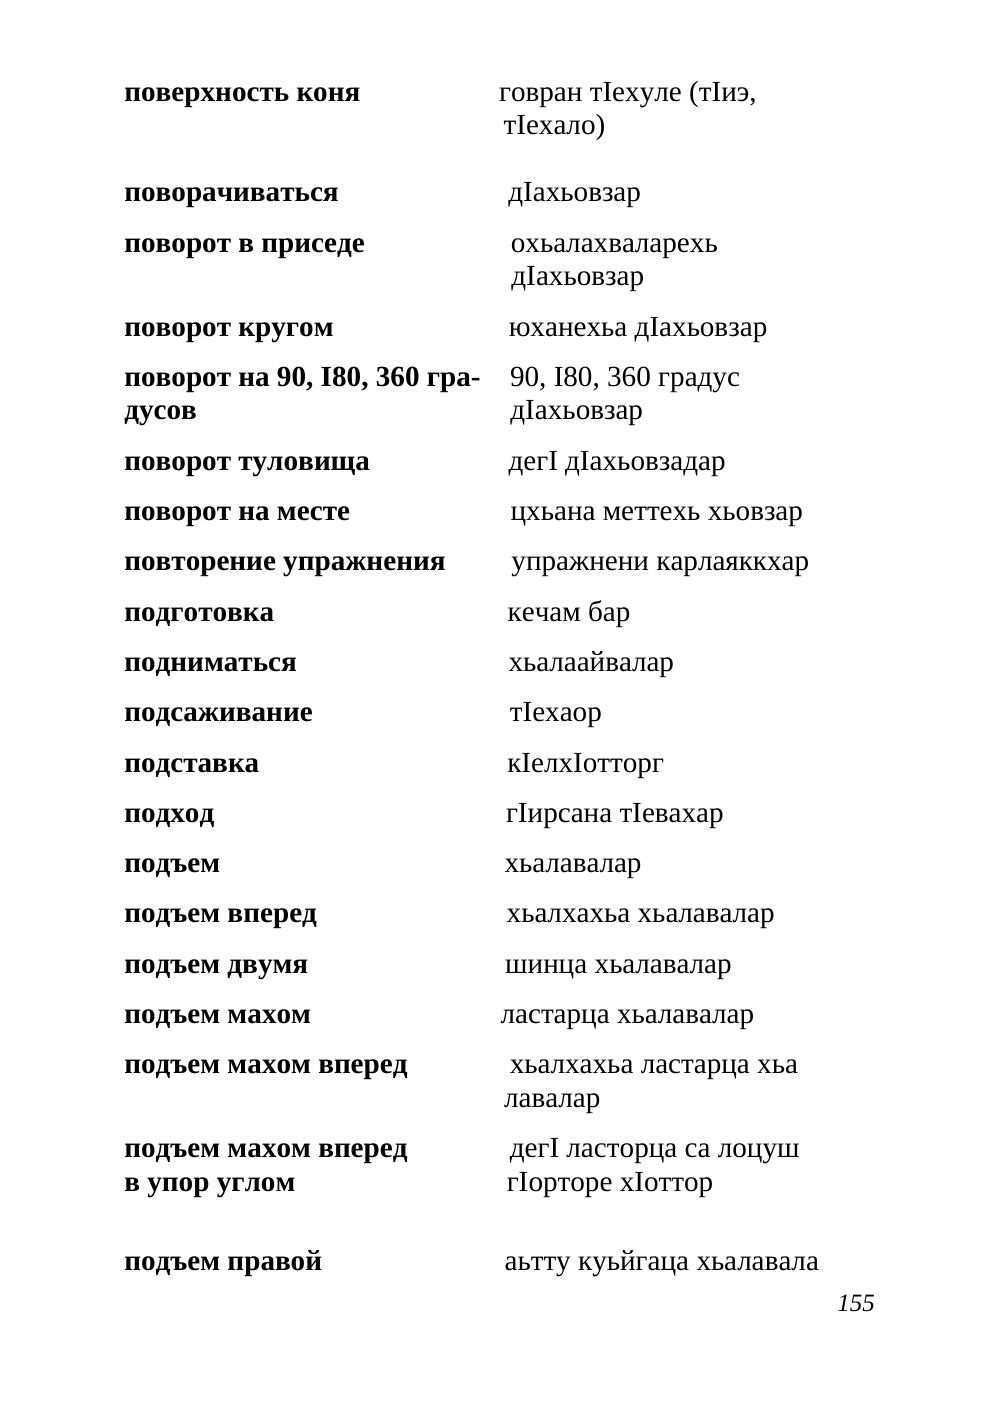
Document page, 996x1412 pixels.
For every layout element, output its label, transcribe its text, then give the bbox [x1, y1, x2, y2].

text подъем махом вперед хьалхахьа ластарца хьа [124, 1047, 877, 1080]
text поворот в приседе охьалахваларехь [124, 225, 877, 258]
text поворот туловища дегI дIахьовзадар [124, 443, 877, 476]
text подъем хьалавалар [124, 845, 877, 879]
text подъем махом ластарца хьалавалар [124, 996, 877, 1030]
text подход гIирсана тIевахар [124, 795, 877, 828]
text подниматься хьалаайвалар [124, 644, 877, 678]
text поворачиваться дIахьовзар [124, 174, 877, 208]
text дIахьовзар [124, 258, 877, 292]
text повторение упражнения упражнени карлаяккхар [124, 543, 877, 577]
text поверхность коня говран тIехуле (тIиэ, [124, 74, 877, 107]
text поворот на месте цхьана меттехь хьовзар [124, 493, 877, 527]
text подъем двумя шинца хьалавалар [124, 946, 877, 979]
text подставка кIелхIотторг [124, 745, 877, 778]
text подготовка кечам бар [124, 594, 877, 627]
text тIехало) [124, 107, 877, 141]
text поворот на 90, I80, 360 гра- 90, I80, 360 градус [124, 359, 877, 392]
text дусов дIахьовзар [124, 392, 877, 426]
text подсаживание тIехаор [124, 694, 877, 728]
text подъем правой аьтту куьйгаца хьалавала [124, 1243, 877, 1277]
text поворот кругом юханехьа дIахьовзар [124, 309, 877, 342]
text подъем махом вперед дегI ласторца са лоцуш в упор углом гIорторе хIоттор [124, 1130, 877, 1197]
text подъем вперед хьалхахьа хьалавалар [124, 896, 877, 929]
text лавалар [124, 1080, 877, 1114]
